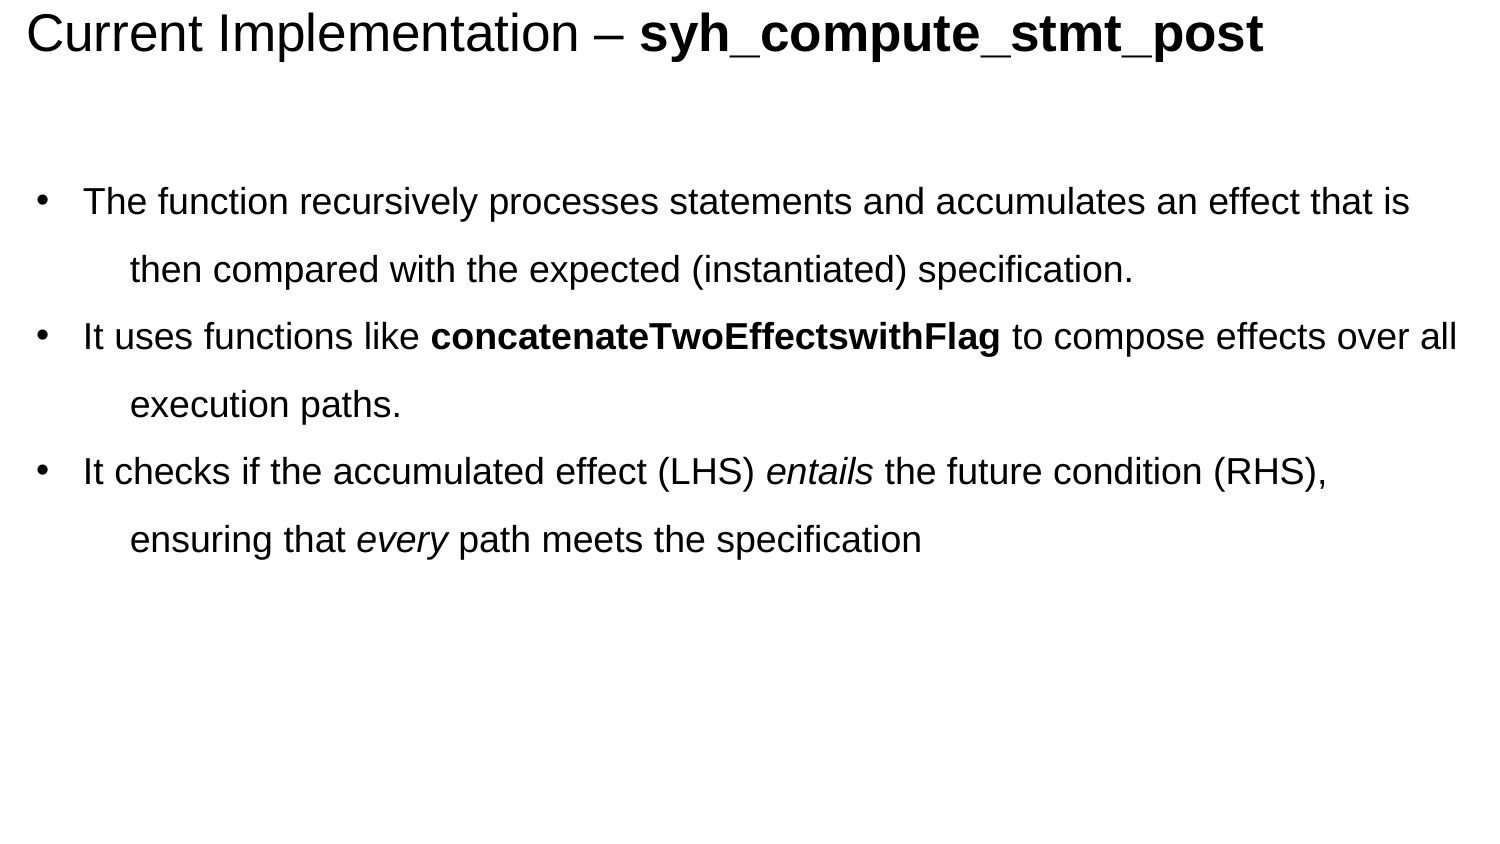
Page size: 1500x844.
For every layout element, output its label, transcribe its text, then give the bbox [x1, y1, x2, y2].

text_box The function recursively processes statements and accumulates an effect that is then compared with the expected (instantiated) specification. It uses functions like concatenateTwoEffectswithFlag to compose effects over all execution paths. It checks if the accumulated effect (LHS) entails the future condition (RHS), ensuring that every path meets the specification [20, 147, 1480, 568]
title Current Implementation – syh_compute_stmt_post [11, 0, 1409, 78]
